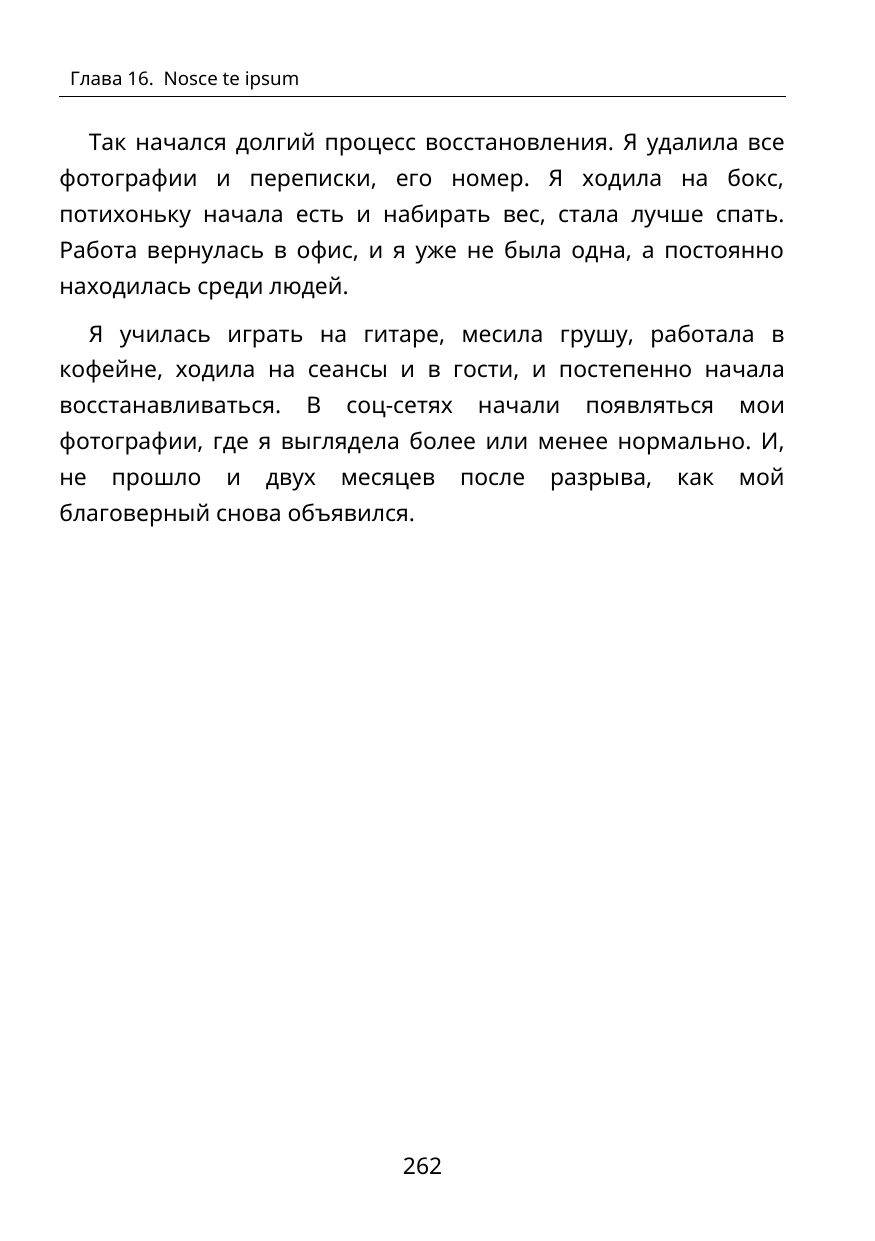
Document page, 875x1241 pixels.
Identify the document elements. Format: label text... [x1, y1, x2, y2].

text Я училась играть на гитаре, месила грушу, работала в кофейне, ходила на сеансы и в гости, и постепенно начала восстанавливаться. В соц-сетях начали появляться мои фотографии, где я выглядела более или менее нормально. И, не прошло и двух месяцев после разрыва, как мой благоверный снова объявился. [59, 317, 786, 528]
text Так начался долгий процесс восстановления. Я удалила все фотографии и переписки, его номер. Я ходила на бокс, потихоньку начала есть и набирать вес, стала лучше спать. Работа вернулась в офис, и я уже не была одна, а постоянно находилась среди людей. [59, 126, 786, 301]
